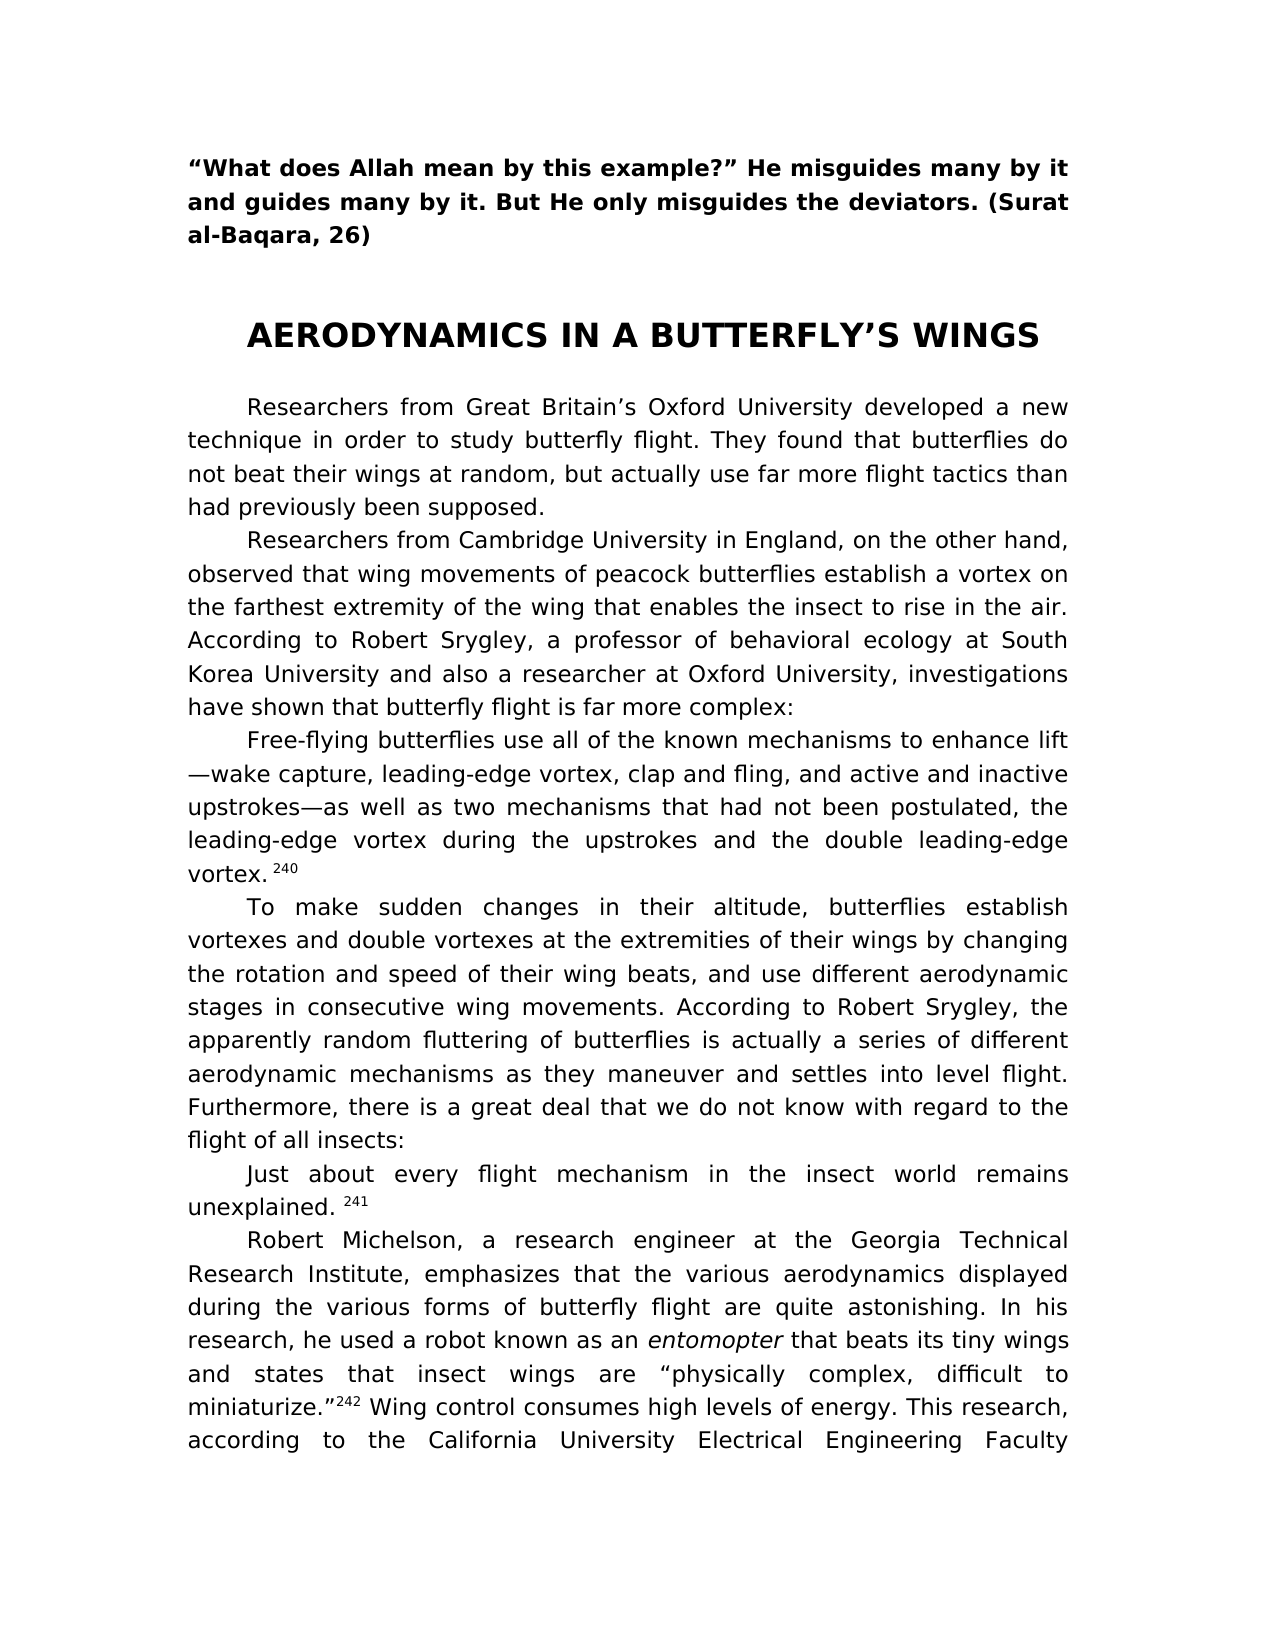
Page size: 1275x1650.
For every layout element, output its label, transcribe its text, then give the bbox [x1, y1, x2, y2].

text Robert Michelson, a research engineer at the Georgia Technical Research Institute, emphasizes that the various aerodynamics displayed during the various forms of butterfly flight are quite astonishing. In his research, he used a robot known as an entomopter that beats its tiny wings and states that insect wings are “physically complex, difficult to miniaturize.”242 Wing control consumes high levels of energy. This research, according to the California University Electrical Engineering Faculty [187, 1222, 1070, 1456]
text Free-flying butterflies use all of the known mechanisms to enhance lift—wake capture, leading-edge vortex, clap and fling, and active and inactive upstrokes—as well as two mechanisms that had not been postulated, the leading-edge vortex during the upstrokes and the double leading-edge vortex. 240 [187, 722, 1070, 889]
text To make sudden changes in their altitude, butterflies establish vortexes and double vortexes at the extremities of their wings by changing the rotation and speed of their wing beats, and use different aerodynamic stages in consecutive wing movements. According to Robert Srygley, the apparently random fluttering of butterflies is actually a series of different aerodynamic mechanisms as they maneuver and settles into level flight. Furthermore, there is a great deal that we do not know with regard to the flight of all insects: [187, 889, 1070, 1156]
text AERODYNAMICS IN A BUTTERFLY’S WINGS [187, 317, 1070, 356]
text Researchers from Cambridge University in England, on the other hand, observed that wing movements of peacock butterflies establish a vortex on the farthest extremity of the wing that enables the insect to rise in the air. According to Robert Srygley, a professor of behavioral ecology at South Korea University and also a researcher at Oxford University, investigations have shown that butterfly flight is far more complex: [187, 522, 1070, 722]
text Researchers from Great Britain’s Oxford University developed a new technique in order to study butterfly flight. They found that butterflies do not beat their wings at random, but actually use far more flight tactics than had previously been supposed. [187, 389, 1070, 522]
text “What does Allah mean by this example?” He misguides many by it and guides many by it. But He only misguides the deviators. (Surat al-Baqara, 26) [187, 150, 1070, 250]
text Just about every flight mechanism in the insect world remains unexplained. 241 [187, 1156, 1070, 1222]
